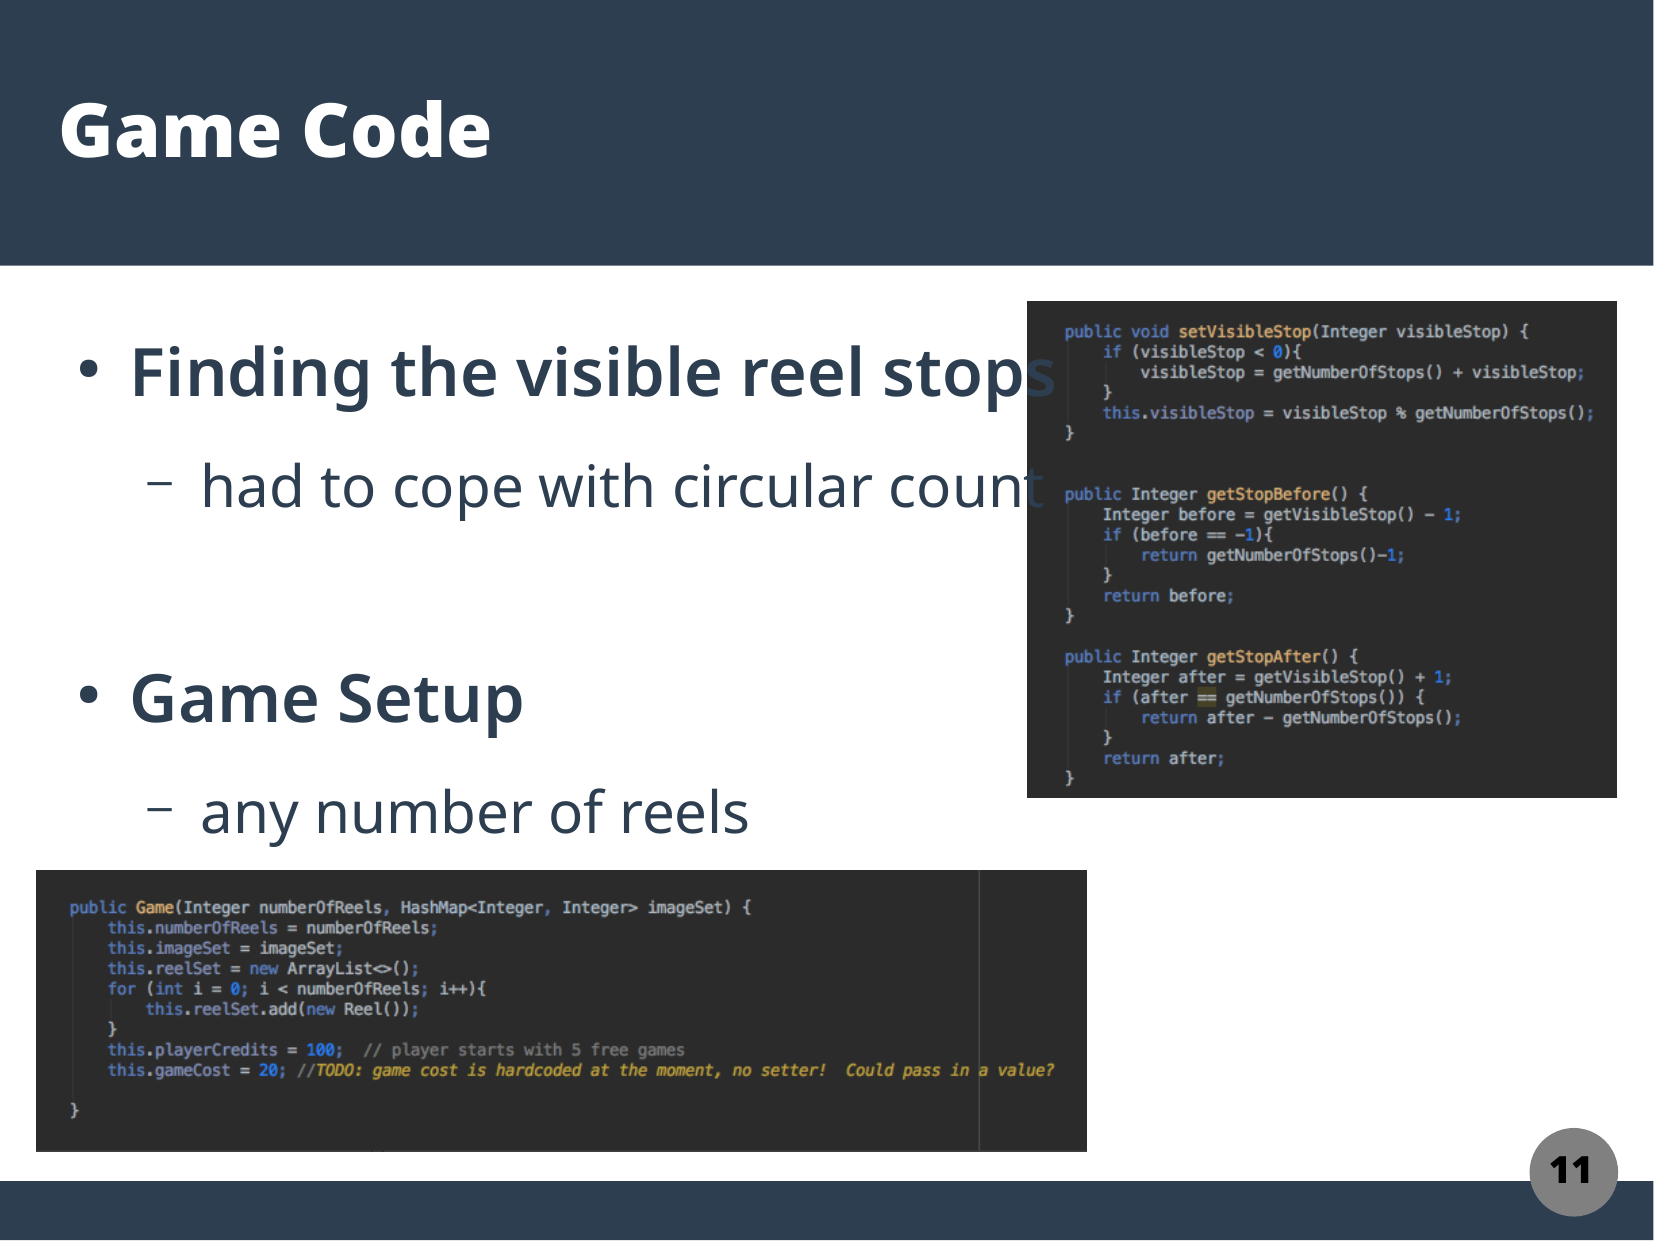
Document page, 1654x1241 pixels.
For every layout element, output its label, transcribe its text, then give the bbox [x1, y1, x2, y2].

title Game Code [59, 49, 1595, 207]
list Finding the visible reel stops had to cope with circular count Game Setup any number of reels [59, 324, 1595, 1152]
picture [36, 870, 59, 1152]
picture [1027, 301, 1617, 798]
